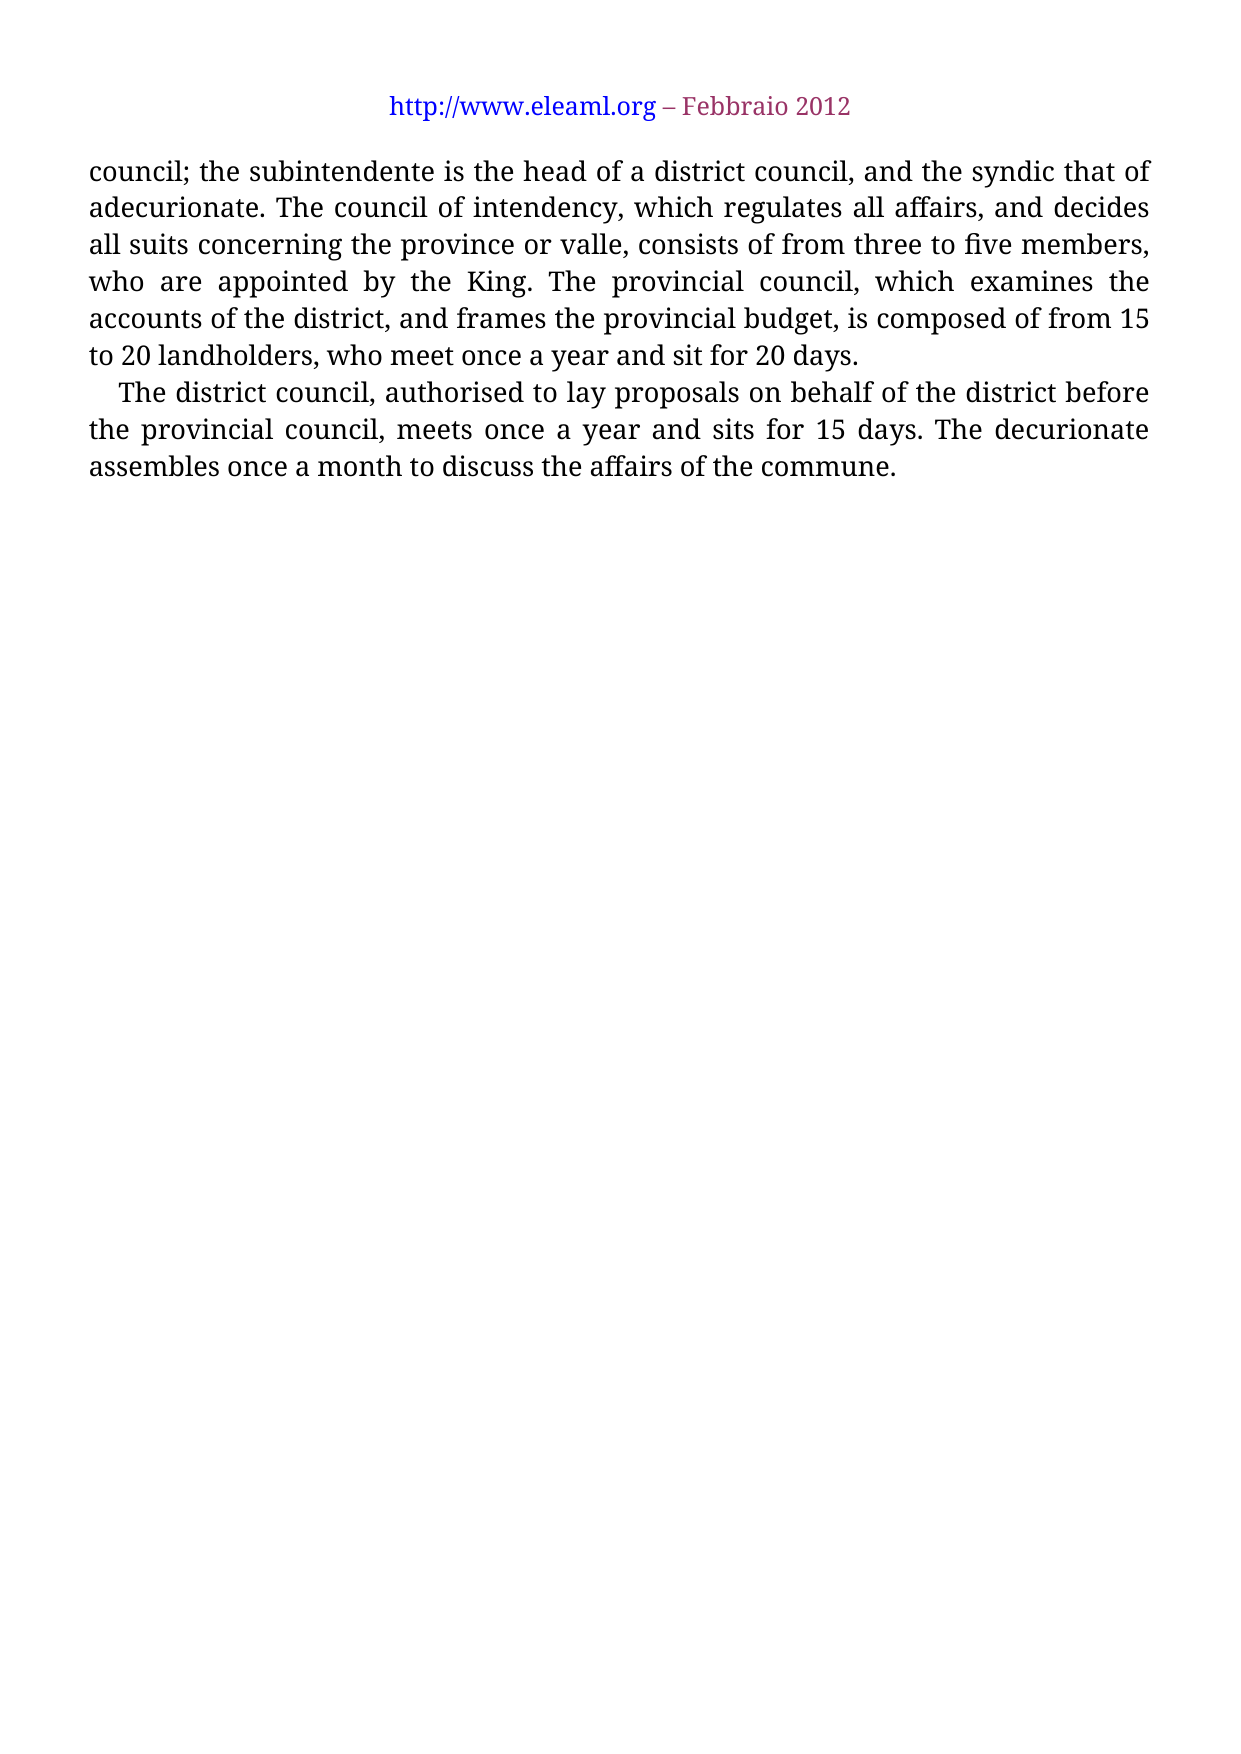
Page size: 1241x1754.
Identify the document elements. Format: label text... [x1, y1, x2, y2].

text council; the subintendente is the head of a district council, and the syndic that of adecurionate. The council of intendency, which regulates all affairs, and decides all suits concerning the province or valle, consists of from three to five members, who are appointed by the King. The provincial council, which examines the accounts of the district, and frames the provincial budget, is composed of from 15 to 20 landholders, who meet once a year and sit for 20 days. [88, 152, 1152, 373]
text The district council, authorised to lay proposals on behalf of the district before the provincial council, meets once a year and sits for 15 days. The decurionate assembles once a month to discuss the affairs of the commune. [88, 373, 1152, 484]
